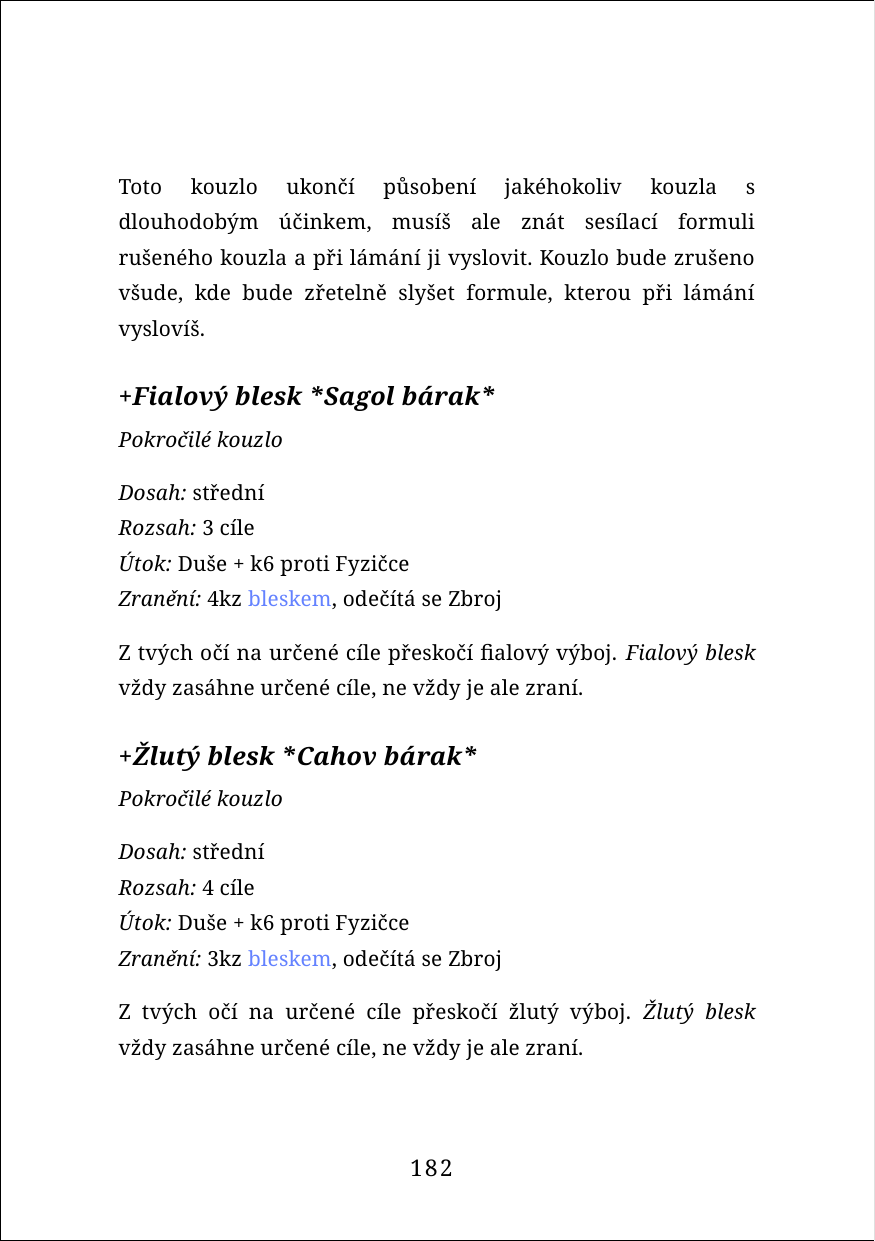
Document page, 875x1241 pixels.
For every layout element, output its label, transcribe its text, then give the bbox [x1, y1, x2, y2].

text Dosah: střední Rozsah: 3 cíle Útok: Duše + k6 proti Fyzičce Zranění: 4kz bleskem, odečítá se Zbroj [118, 478, 756, 613]
text Z tvých očí na určené cíle přeskočí fialový výboj. Fialový blesk vždy zasáhne určené cíle, ne vždy je ale zraní. [118, 638, 756, 702]
text Toto kouzlo ukončí působení jakéhokoliv kouzla s dlouhodobým účinkem, musíš ale znát sesílací formuli rušeného kouzla a při lámání ji vyslovit. Kouzlo bude zrušeno všude, kde bude zřetelně slyšet formule, kterou při lámání vyslovíš. [118, 172, 756, 342]
text Z tvých očí na určené cíle přeskočí žlutý výboj. Žlutý blesk vždy zasáhne určené cíle, ne vždy je ale zraní. [118, 997, 756, 1061]
text Pokročilé kouzlo [118, 784, 756, 812]
text Dosah: střední Rozsah: 4 cíle Útok: Duše + k6 proti Fyzičce Zranění: 3kz bleskem, odečítá se Zbroj [118, 837, 756, 972]
subtitle +Fialový blesk *Sagol bárak* [118, 379, 756, 413]
text Pokročilé kouzlo [118, 425, 756, 453]
subtitle +Žlutý blesk *Cahov bárak* [118, 738, 756, 772]
